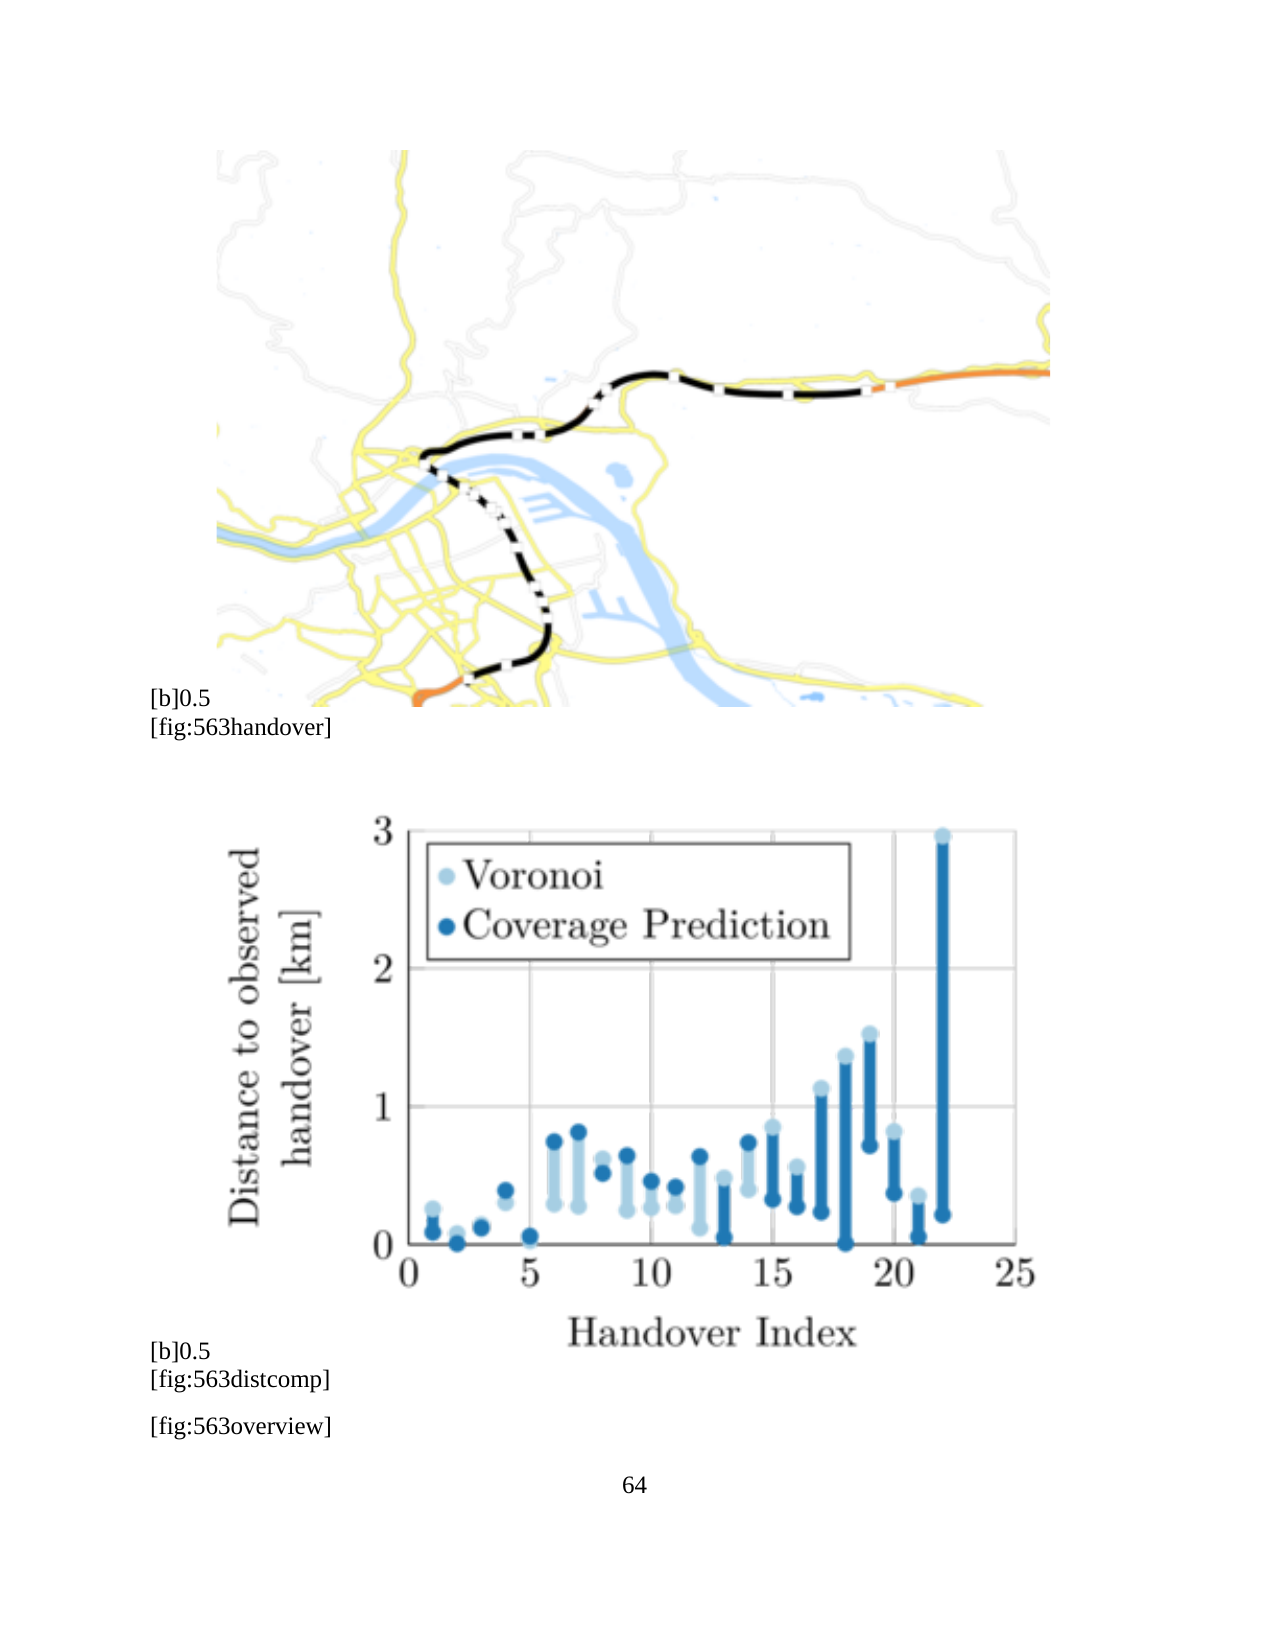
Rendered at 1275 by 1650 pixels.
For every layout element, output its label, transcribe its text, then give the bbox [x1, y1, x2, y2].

text [b]0.5 [fig:563handover] [150, 707, 1125, 740]
picture [216, 150, 1050, 707]
text [b]0.5 [fig:563distcomp] [150, 1360, 1125, 1393]
picture [216, 805, 1050, 1360]
text [fig:563overview] [150, 1411, 1125, 1440]
